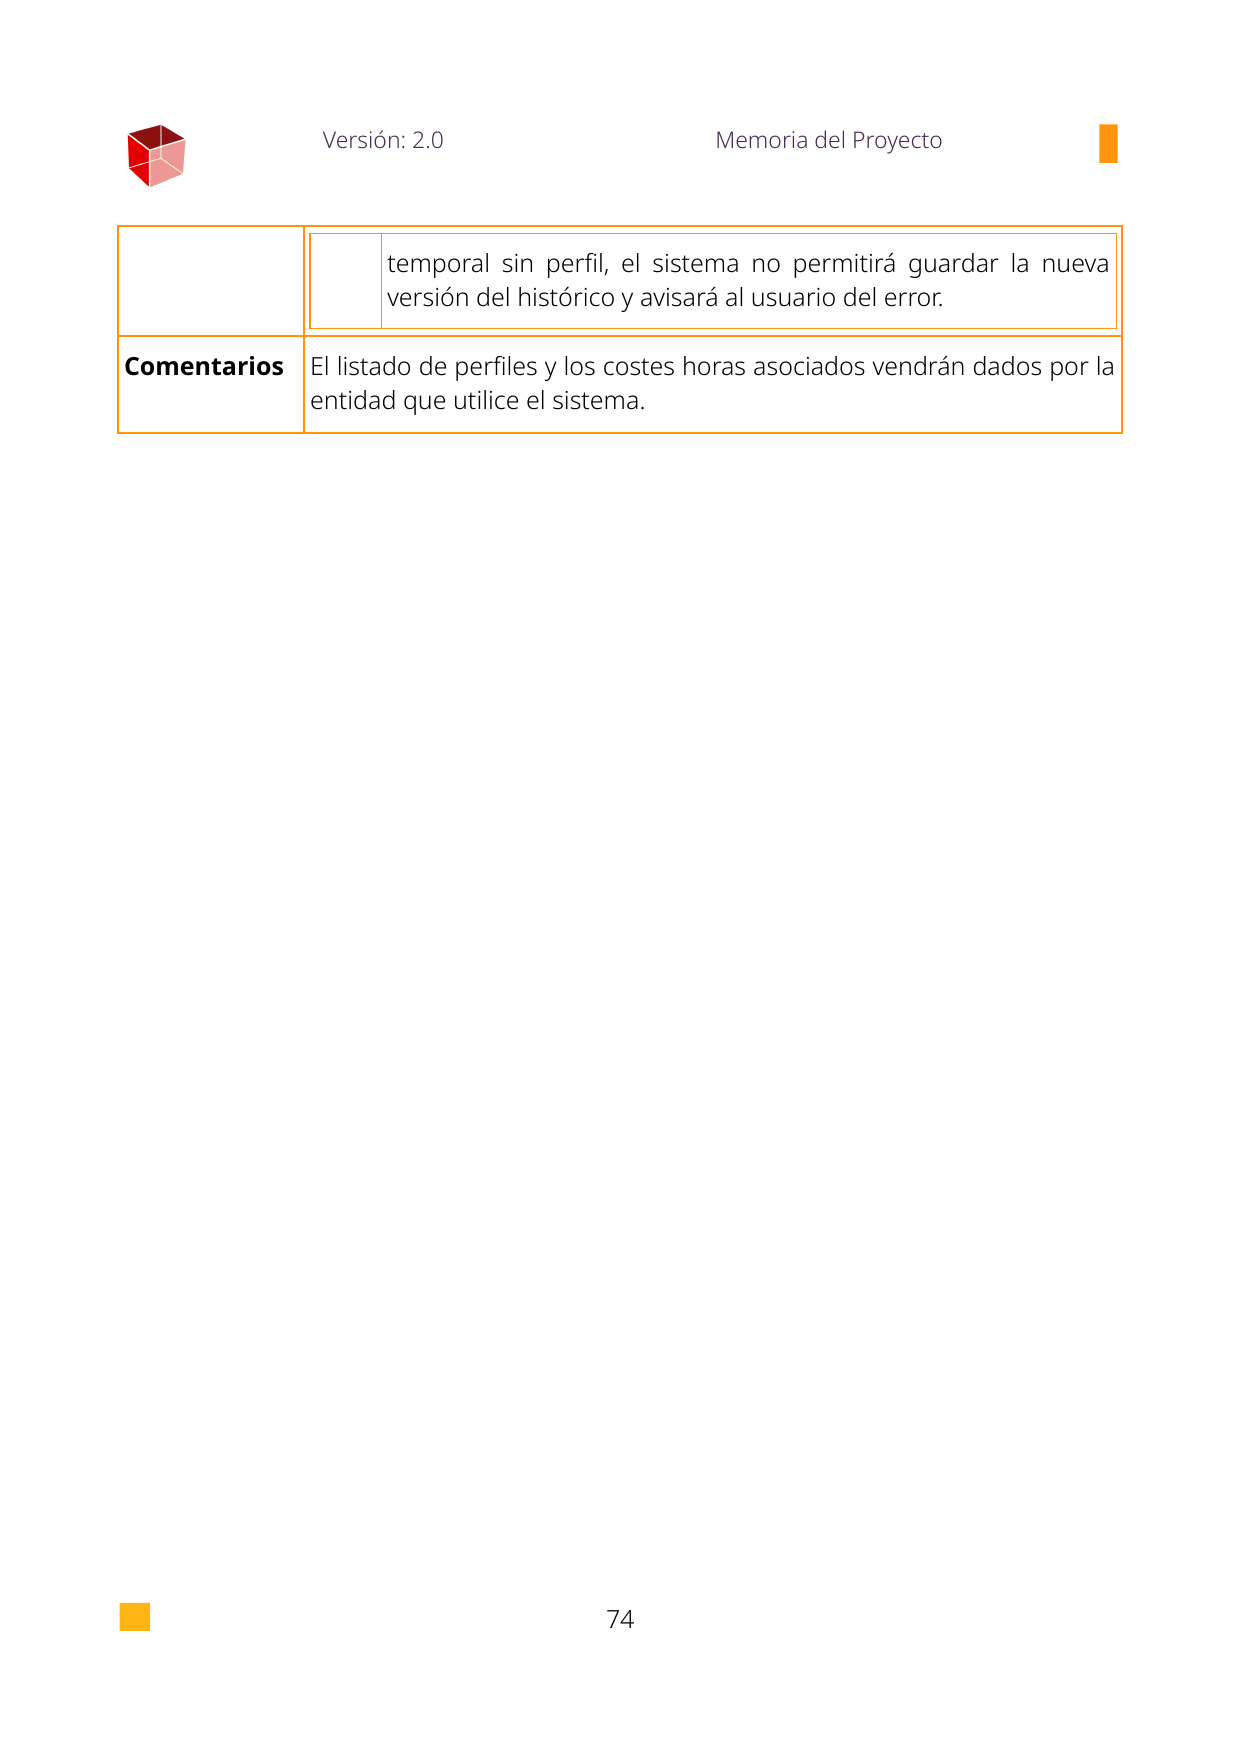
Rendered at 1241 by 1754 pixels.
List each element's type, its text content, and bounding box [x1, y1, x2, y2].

picture [123, 123, 189, 189]
table_cell [305, 227, 1121, 335]
table_cell temporal sin perfil, el sistema no permitirá guardar la nueva versión del histórico y avisará al usuario del error. [382, 234, 1116, 328]
table_cell El listado de perfiles y los costes horas asociados vendrán dados por la entidad que utilice el sistema. [305, 337, 1121, 432]
table_cell Comentarios [119, 337, 303, 432]
table_cell [311, 234, 381, 328]
table_cell [119, 227, 303, 335]
